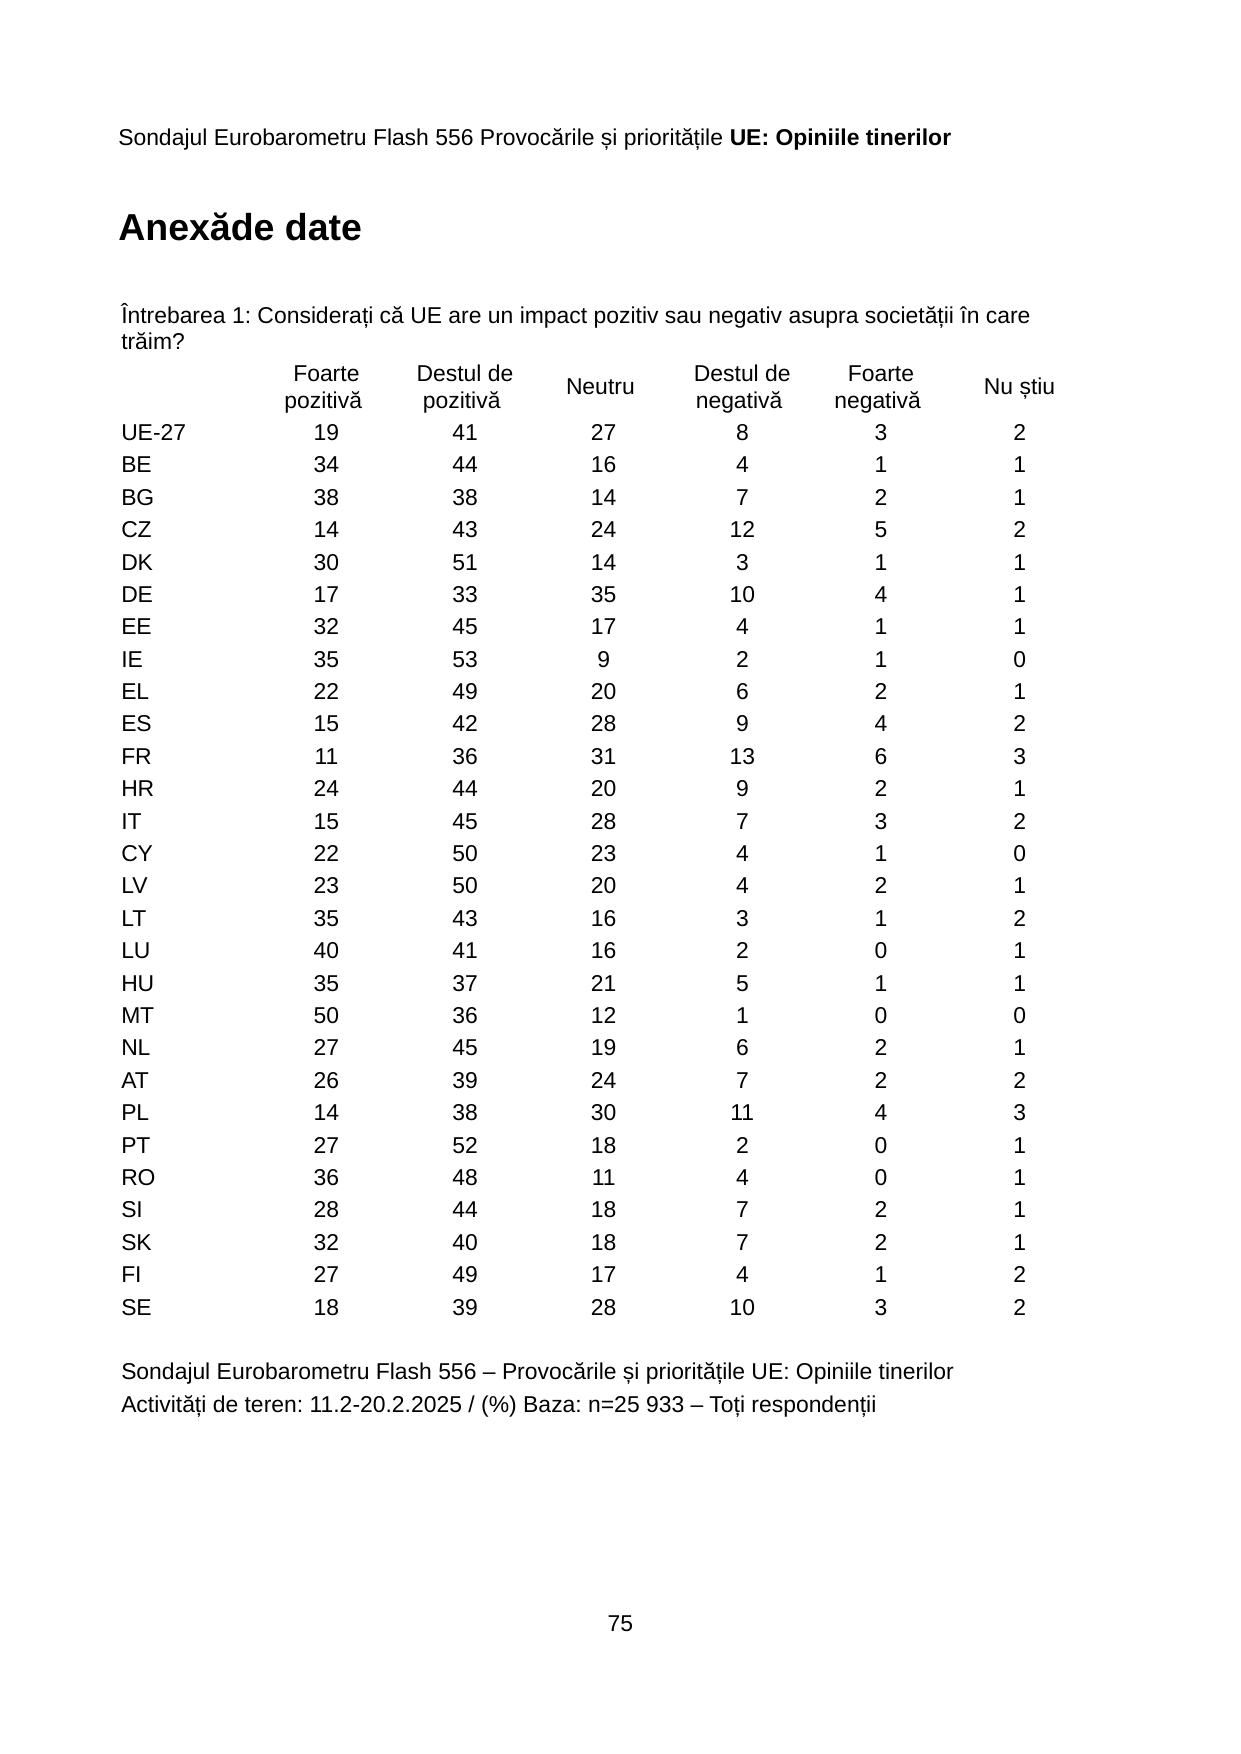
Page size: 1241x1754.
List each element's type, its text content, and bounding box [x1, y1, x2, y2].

table_cell 4 [673, 869, 811, 902]
table_cell SE [118, 1291, 257, 1323]
table_cell 38 [257, 481, 395, 513]
table_cell 24 [257, 772, 395, 804]
table_cell 1 [950, 675, 1089, 707]
table_cell 33 [395, 578, 534, 610]
table_cell 1 [811, 967, 950, 999]
table_cell 7 [673, 1226, 811, 1258]
table_cell 0 [950, 837, 1089, 869]
table_header Întrebarea 1: Considerați că UE are un impact pozitiv sau negativ asupra societății în care trăim? [118, 299, 1089, 357]
table_cell 20 [534, 675, 673, 707]
table_cell 32 [257, 1226, 395, 1258]
table_cell Destul de negativă [673, 357, 811, 416]
table_cell 3 [811, 1291, 950, 1323]
table_cell 35 [257, 967, 395, 999]
table_cell 1 [950, 610, 1089, 643]
table_cell 43 [395, 513, 534, 545]
table_cell 5 [673, 967, 811, 999]
table_cell 2 [950, 708, 1089, 740]
table_cell 45 [395, 610, 534, 643]
table_cell 2 [811, 772, 950, 804]
table_cell PL [118, 1096, 257, 1128]
table_cell HR [118, 772, 257, 804]
table_cell 7 [673, 1064, 811, 1096]
table_cell 1 [950, 934, 1089, 967]
table_cell 11 [673, 1096, 811, 1128]
table_cell 1 [950, 1226, 1089, 1258]
table_cell FI [118, 1258, 257, 1291]
table_cell 2 [673, 1129, 811, 1161]
table_cell PT [118, 1129, 257, 1161]
table_cell Activități de teren: 11.2-20.2.2025 / (%) Baza: n=25 933 – Toți respondenții [118, 1388, 1089, 1420]
table_cell 35 [257, 643, 395, 675]
table_cell 1 [950, 1129, 1089, 1161]
table_cell 52 [395, 1129, 534, 1161]
table_cell [673, 1323, 811, 1355]
table_cell 30 [257, 545, 395, 578]
table_cell 27 [534, 416, 673, 448]
table_cell 20 [534, 869, 673, 902]
table_cell 24 [534, 513, 673, 545]
table_cell [257, 1323, 395, 1355]
table_cell Nu știu [950, 357, 1089, 416]
table_cell 17 [534, 610, 673, 643]
table_cell 50 [395, 837, 534, 869]
table_cell 2 [950, 513, 1089, 545]
table_cell 3 [673, 902, 811, 934]
table_cell 1 [950, 578, 1089, 610]
table_cell 28 [257, 1193, 395, 1226]
table_cell 1 [950, 1193, 1089, 1226]
table_cell 15 [257, 805, 395, 837]
table_cell 32 [257, 610, 395, 643]
table_cell 21 [534, 967, 673, 999]
table_cell 2 [811, 869, 950, 902]
table_cell 4 [673, 1258, 811, 1291]
table_cell 2 [811, 481, 950, 513]
table_cell 17 [257, 578, 395, 610]
table_cell 2 [950, 805, 1089, 837]
table_cell DE [118, 578, 257, 610]
table_cell 44 [395, 772, 534, 804]
table_cell 19 [257, 416, 395, 448]
table_cell 1 [811, 643, 950, 675]
table_cell HU [118, 967, 257, 999]
table_cell BG [118, 481, 257, 513]
table_cell 7 [673, 805, 811, 837]
table_cell 36 [395, 740, 534, 772]
table_cell 1 [950, 1031, 1089, 1064]
table_cell 23 [257, 869, 395, 902]
table_cell 11 [534, 1161, 673, 1193]
table_cell 16 [534, 934, 673, 967]
table_cell 2 [673, 643, 811, 675]
table_cell 1 [950, 1161, 1089, 1193]
table_cell 41 [395, 934, 534, 967]
table_cell 6 [673, 675, 811, 707]
table_cell 1 [950, 967, 1089, 999]
table_cell Foarte negativă [811, 357, 950, 416]
table_cell [534, 1323, 673, 1355]
table_cell 44 [395, 1193, 534, 1226]
table_cell 1 [811, 610, 950, 643]
table_cell 4 [673, 448, 811, 481]
table_cell 36 [395, 999, 534, 1031]
table_cell 1 [811, 545, 950, 578]
table_cell EE [118, 610, 257, 643]
table_cell 8 [673, 416, 811, 448]
table_cell Sondajul Eurobarometru Flash 556 – Provocările și prioritățile UE: Opiniile tinerilor [118, 1355, 1089, 1388]
table_cell 48 [395, 1161, 534, 1193]
table_cell 28 [534, 1291, 673, 1323]
table_cell 2 [950, 1258, 1089, 1291]
table_cell 39 [395, 1291, 534, 1323]
table_cell 44 [395, 448, 534, 481]
table_cell 0 [811, 1161, 950, 1193]
subtitle Anexăde date [118, 205, 1122, 248]
table_cell IT [118, 805, 257, 837]
table_cell 39 [395, 1064, 534, 1096]
table_cell 2 [950, 1064, 1089, 1096]
table_cell 6 [811, 740, 950, 772]
table_cell 3 [673, 545, 811, 578]
table_cell SI [118, 1193, 257, 1226]
table_cell EL [118, 675, 257, 707]
table_cell 22 [257, 675, 395, 707]
table_cell NL [118, 1031, 257, 1064]
table_cell 14 [534, 545, 673, 578]
table_cell 1 [811, 1258, 950, 1291]
table_cell 22 [257, 837, 395, 869]
table_cell 20 [534, 772, 673, 804]
table_cell 36 [257, 1161, 395, 1193]
table_cell 2 [811, 1193, 950, 1226]
table_cell 49 [395, 675, 534, 707]
table_cell 3 [811, 416, 950, 448]
table_cell 27 [257, 1258, 395, 1291]
table_cell 40 [257, 934, 395, 967]
table_cell 19 [534, 1031, 673, 1064]
table_cell RO [118, 1161, 257, 1193]
table_cell 49 [395, 1258, 534, 1291]
table_cell 1 [811, 837, 950, 869]
table_cell 53 [395, 643, 534, 675]
table_cell 18 [534, 1129, 673, 1161]
table_cell 9 [673, 708, 811, 740]
table_cell 12 [534, 999, 673, 1031]
table_cell 10 [673, 1291, 811, 1323]
table_cell BE [118, 448, 257, 481]
table_cell Foarte pozitivă [257, 357, 395, 416]
table_cell 13 [673, 740, 811, 772]
table_cell 0 [950, 643, 1089, 675]
table_cell 15 [257, 708, 395, 740]
table_cell CY [118, 837, 257, 869]
table_cell 35 [534, 578, 673, 610]
table_cell 2 [673, 934, 811, 967]
table_cell 3 [950, 740, 1089, 772]
table_cell 0 [811, 934, 950, 967]
table_cell [118, 1323, 257, 1355]
table_cell 18 [534, 1226, 673, 1258]
table_cell 27 [257, 1129, 395, 1161]
table_cell 6 [673, 1031, 811, 1064]
table_cell 31 [534, 740, 673, 772]
table_cell 18 [257, 1291, 395, 1323]
table_cell 26 [257, 1064, 395, 1096]
table_cell 34 [257, 448, 395, 481]
table_cell CZ [118, 513, 257, 545]
table_cell 4 [673, 1161, 811, 1193]
table_cell 51 [395, 545, 534, 578]
table_cell 28 [534, 708, 673, 740]
table_cell UE-27 [118, 416, 257, 448]
table_cell 9 [673, 772, 811, 804]
table_cell 7 [673, 481, 811, 513]
table_cell 1 [950, 481, 1089, 513]
table_cell 0 [811, 999, 950, 1031]
table_cell 0 [811, 1129, 950, 1161]
table_cell 11 [257, 740, 395, 772]
table_cell 1 [673, 999, 811, 1031]
table_cell 12 [673, 513, 811, 545]
table_cell DK [118, 545, 257, 578]
table_cell ES [118, 708, 257, 740]
table_cell [811, 1323, 950, 1355]
table_cell AT [118, 1064, 257, 1096]
table_cell 4 [811, 1096, 950, 1128]
table_cell Neutru [534, 357, 673, 416]
table_cell 2 [950, 902, 1089, 934]
table_cell [395, 1323, 534, 1355]
table_cell 4 [673, 610, 811, 643]
table_cell IE [118, 643, 257, 675]
table_cell 3 [811, 805, 950, 837]
table_cell 45 [395, 805, 534, 837]
table_cell 38 [395, 481, 534, 513]
table_cell 7 [673, 1193, 811, 1226]
table_cell 37 [395, 967, 534, 999]
table_cell 10 [673, 578, 811, 610]
table_cell 38 [395, 1096, 534, 1128]
table_cell LU [118, 934, 257, 967]
table_cell 1 [811, 448, 950, 481]
table_cell 1 [950, 545, 1089, 578]
table_cell 41 [395, 416, 534, 448]
table_cell 14 [257, 513, 395, 545]
table_cell 4 [811, 708, 950, 740]
table_cell 14 [257, 1096, 395, 1128]
table_cell 30 [534, 1096, 673, 1128]
table_cell 2 [811, 1031, 950, 1064]
table_cell 28 [534, 805, 673, 837]
table_cell 23 [534, 837, 673, 869]
table_cell 50 [257, 999, 395, 1031]
table_cell 40 [395, 1226, 534, 1258]
table_cell 1 [950, 772, 1089, 804]
table_cell 2 [950, 1291, 1089, 1323]
table_cell 1 [811, 902, 950, 934]
table_cell 16 [534, 902, 673, 934]
table_cell 1 [950, 869, 1089, 902]
table_cell 2 [811, 1064, 950, 1096]
table_cell 43 [395, 902, 534, 934]
table_cell 1 [950, 448, 1089, 481]
table_cell 35 [257, 902, 395, 934]
table_cell 2 [811, 1226, 950, 1258]
table_cell [118, 357, 257, 416]
table_cell 42 [395, 708, 534, 740]
table_cell FR [118, 740, 257, 772]
table_cell 9 [534, 643, 673, 675]
table_cell 18 [534, 1193, 673, 1226]
table_cell 0 [950, 999, 1089, 1031]
table_cell MT [118, 999, 257, 1031]
table_cell [950, 1323, 1089, 1355]
table_cell 5 [811, 513, 950, 545]
table_cell 2 [811, 675, 950, 707]
table_cell 24 [534, 1064, 673, 1096]
table_cell 45 [395, 1031, 534, 1064]
table_cell 50 [395, 869, 534, 902]
table_cell 4 [811, 578, 950, 610]
table_cell 17 [534, 1258, 673, 1291]
table_cell Destul de pozitivă [395, 357, 534, 416]
table_cell LV [118, 869, 257, 902]
table_cell 16 [534, 448, 673, 481]
table_cell 2 [950, 416, 1089, 448]
table_cell 27 [257, 1031, 395, 1064]
table_cell SK [118, 1226, 257, 1258]
table_cell 4 [673, 837, 811, 869]
table_cell 3 [950, 1096, 1089, 1128]
table_cell LT [118, 902, 257, 934]
table_cell 14 [534, 481, 673, 513]
